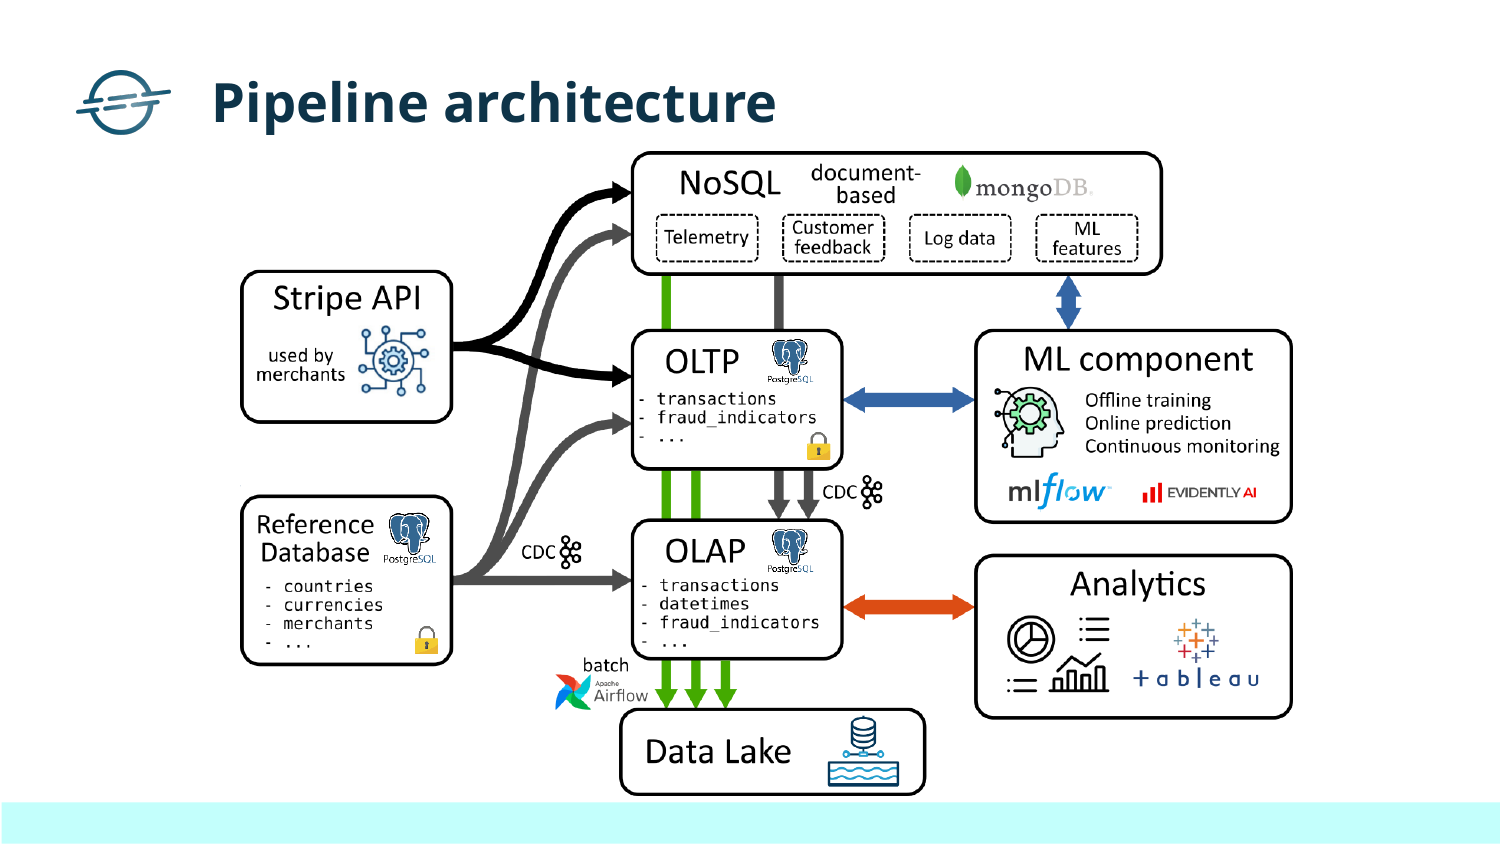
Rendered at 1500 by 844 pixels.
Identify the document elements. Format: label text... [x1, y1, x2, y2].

picture [76, 70, 171, 135]
text_box [1, 802, 1500, 844]
picture [240, 151, 1293, 796]
title Pipeline architecture [196, 53, 874, 155]
